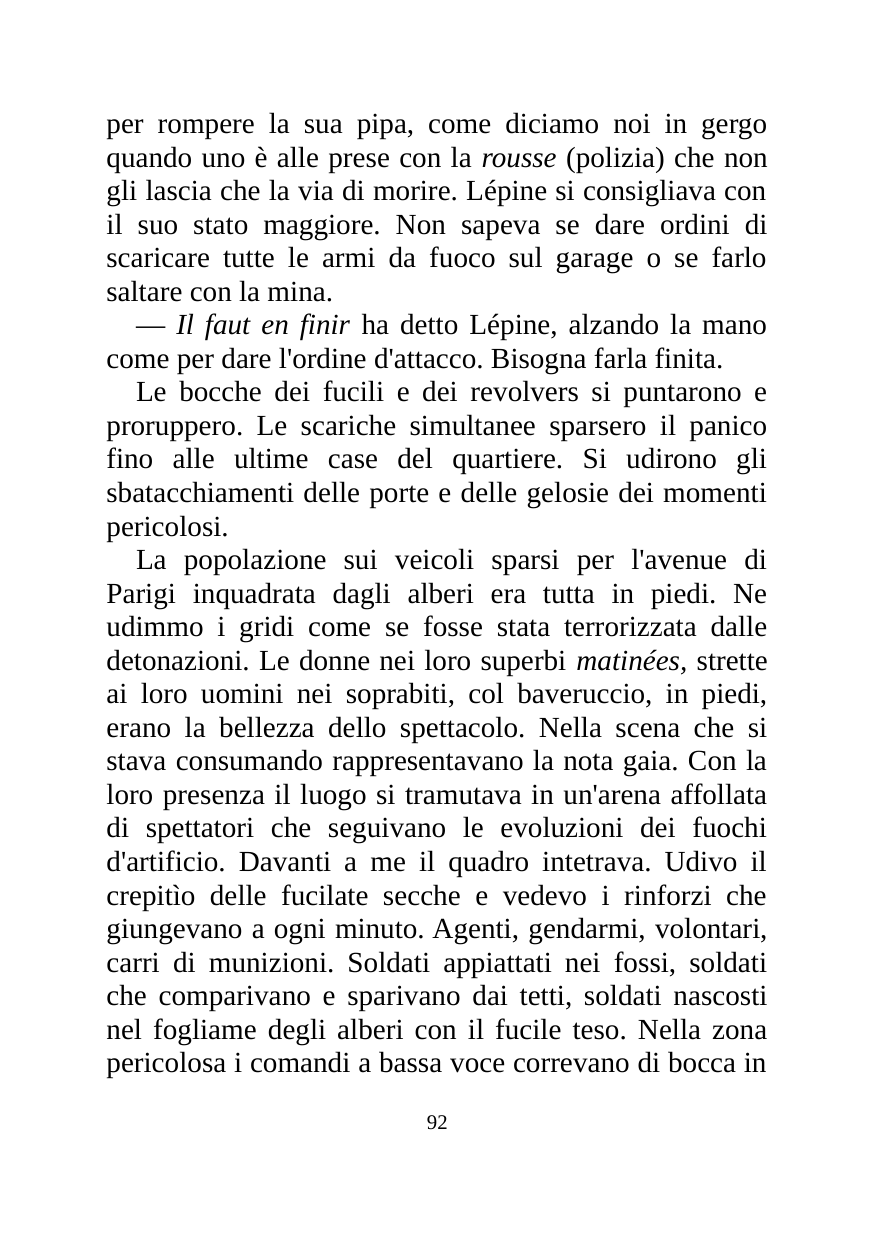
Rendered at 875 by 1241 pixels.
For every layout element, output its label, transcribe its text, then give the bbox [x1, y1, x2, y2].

text Le bocche dei fucili e dei revolvers si puntarono e proruppero. Le scariche simultanee sparsero il panico fino alle ultime case del quartiere. Si udirono gli sbatacchiamenti delle porte e delle gelosie dei momenti pericolosi. [106, 374, 768, 542]
text per rompere la sua pipa, come diciamo noi in gergo quando uno è alle prese con la rousse (polizia) che non gli lascia che la via di morire. Lépine si consigliava con il suo stato maggiore. Non sapeva se dare ordini di scaricare tutte le armi da fuoco sul garage o se farlo saltare con la mina. [106, 106, 768, 307]
text La popolazione sui veicoli sparsi per l'avenue di Parigi inquadrata dagli alberi era tutta in piedi. Ne udimmo i gridi come se fosse stata terrorizzata dalle detonazioni. Le donne nei loro superbi matinées, strette ai loro uomini nei soprabiti, col baveruccio, in piedi, erano la bellezza dello spettacolo. Nella scena che si stava consumando rappresentavano la nota gaia. Con la loro presenza il luogo si tramutava in un'arena affollata di spettatori che seguivano le evoluzioni dei fuochi d'artificio. Davanti a me il quadro intetrava. Udivo il crepitìo delle fucilate secche e vedevo i rinforzi che giungevano a ogni minuto. Agenti, gendarmi, volontari, carri di munizioni. Soldati appiattati nei fossi, soldati che comparivano e sparivano dai tetti, soldati nascosti nel fogliame degli alberi con il fucile teso. Nella zona pericolosa i comandi a bassa voce correvano di bocca in [106, 542, 768, 1079]
text — Il faut en finir ha detto Lépine, alzando la mano come per dare l'ordine d'attacco. Bisogna farla finita. [106, 307, 768, 374]
